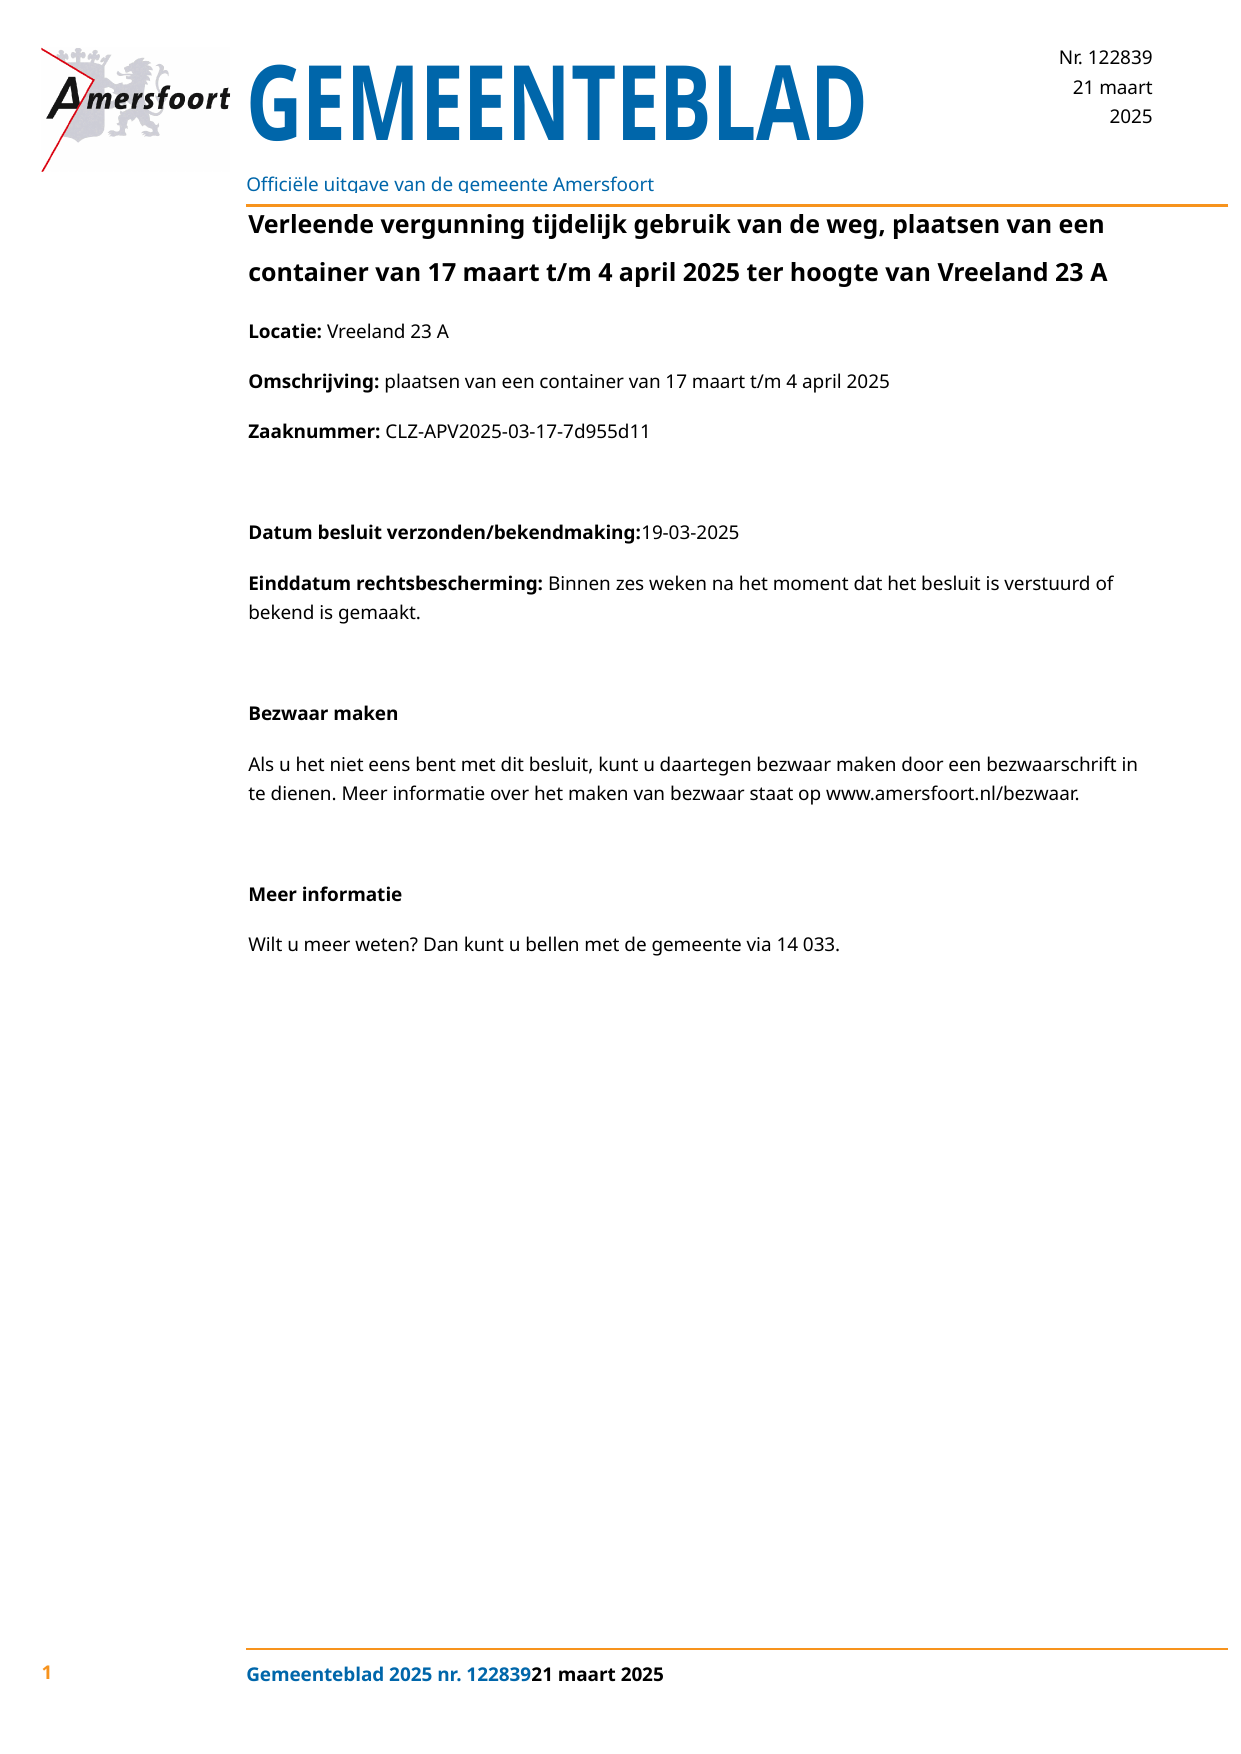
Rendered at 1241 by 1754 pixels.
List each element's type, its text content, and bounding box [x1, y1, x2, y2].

text Wilt u meer weten? Dan kunt u bellen met de gemeente via 14 033. [248, 932, 1152, 957]
text Einddatum rechtsbescherming: Binnen zes weken na het moment dat het besluit is verstuurd of bekend is gemaakt. [248, 570, 1152, 625]
text Zaaknummer: CLZ-APV2025-03-17-7d955d11 [248, 419, 1152, 444]
text Locatie: Vreeland 23 A [248, 318, 1152, 344]
text Als u het niet eens bent met dit besluit, kunt u daartegen bezwaar maken door een bezwaarschrift in te dienen. Meer informatie over het maken van bezwaar staat op www.amersfoort.nl/bezwaar. [248, 751, 1152, 806]
text Bezwaar maken [248, 700, 1152, 726]
text Omschrijving: plaatsen van een container van 17 maart t/m 4 april 2025 [248, 368, 1152, 394]
picture [41, 47, 231, 172]
text Verleende vergunning tijdelijk gebruik van de weg, plaatsen van een container van 17 maart t/m 4 april 2025 ter hoogte van Vreeland 23 A [248, 207, 1152, 288]
text Meer informatie [248, 881, 1152, 907]
text Datum besluit verzonden/bekendmaking:19-03-2025 [248, 519, 1152, 545]
